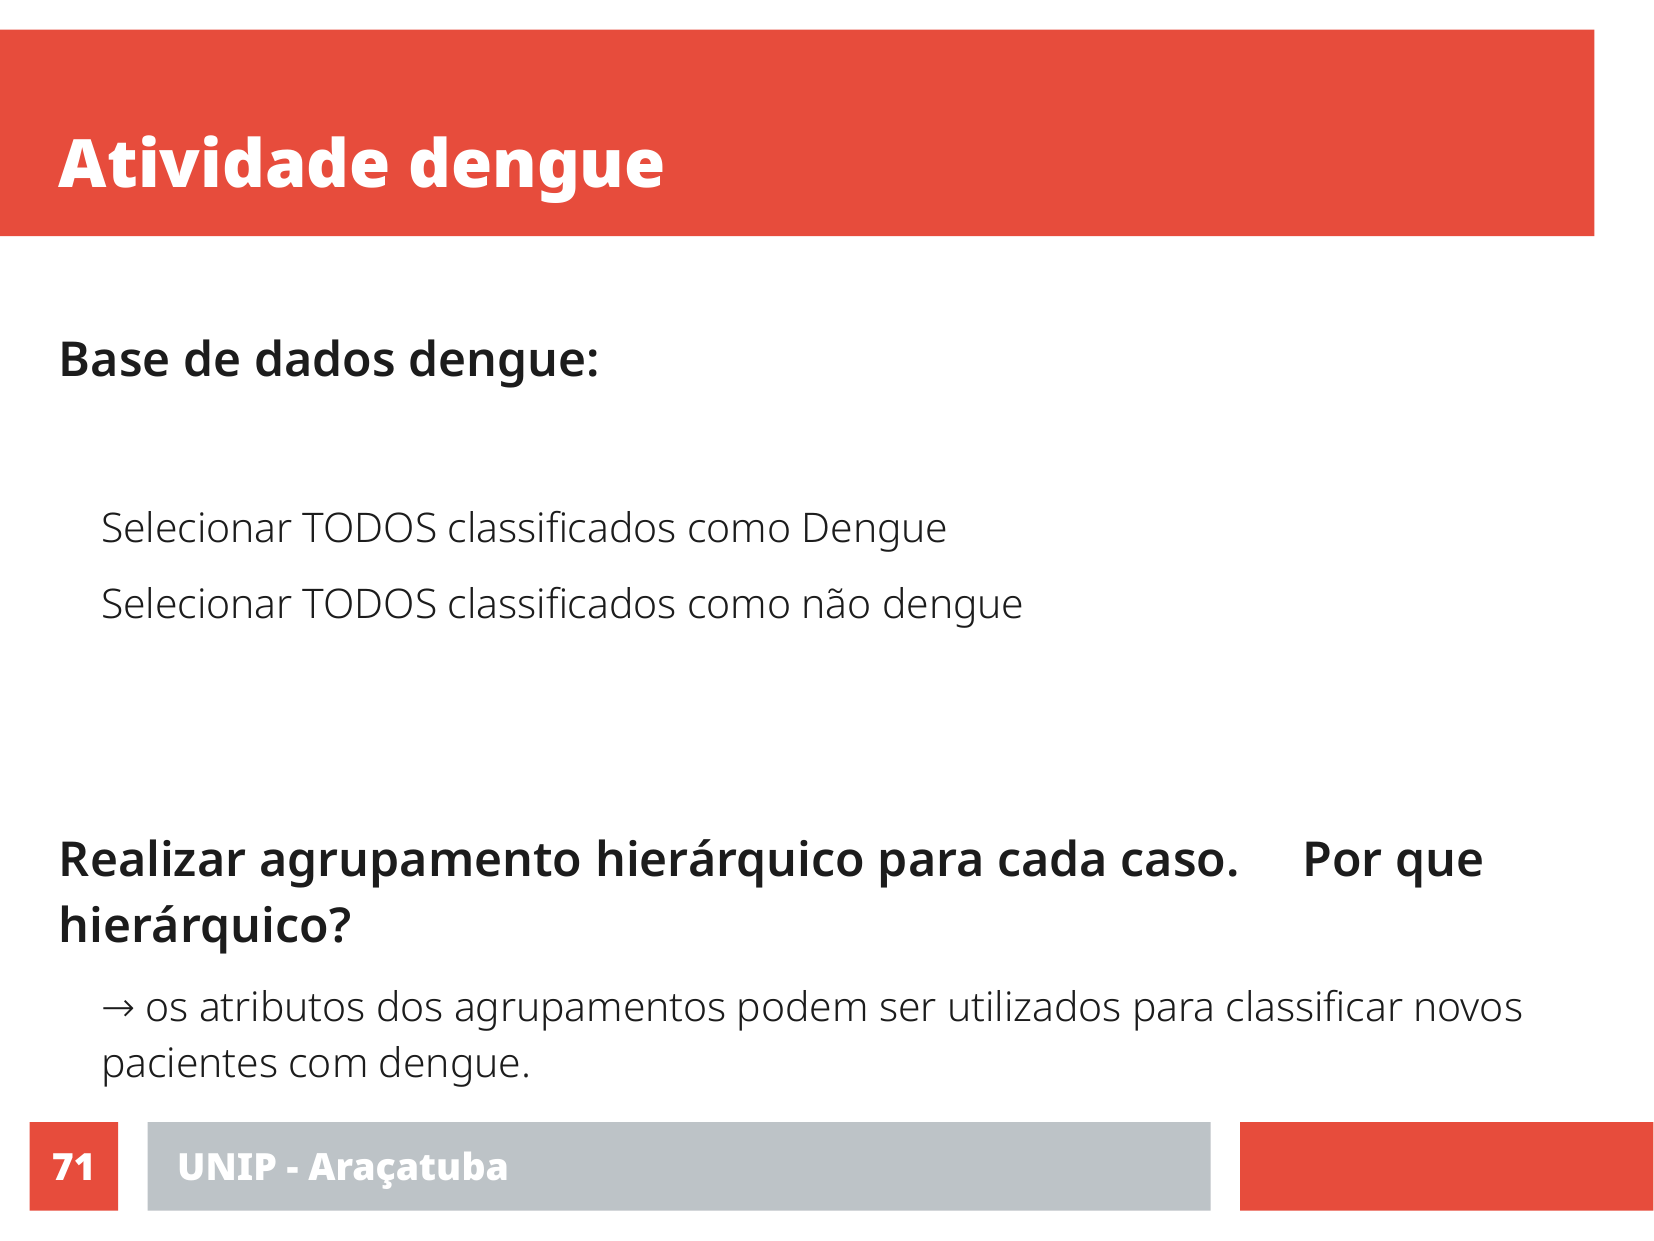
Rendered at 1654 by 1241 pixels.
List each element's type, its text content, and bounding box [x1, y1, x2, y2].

title Atividade dengue [59, 59, 1595, 207]
list Base de dados dengue: Selecionar TODOS classificados como Dengue Selecionar TODOS classificados como não dengue Realizar agrupamento hierárquico para cada caso. Por que hierárquico? → os atributos dos agrupamentos podem ser utilizados para classificar novos pacientes com dengue. [59, 324, 1565, 1093]
